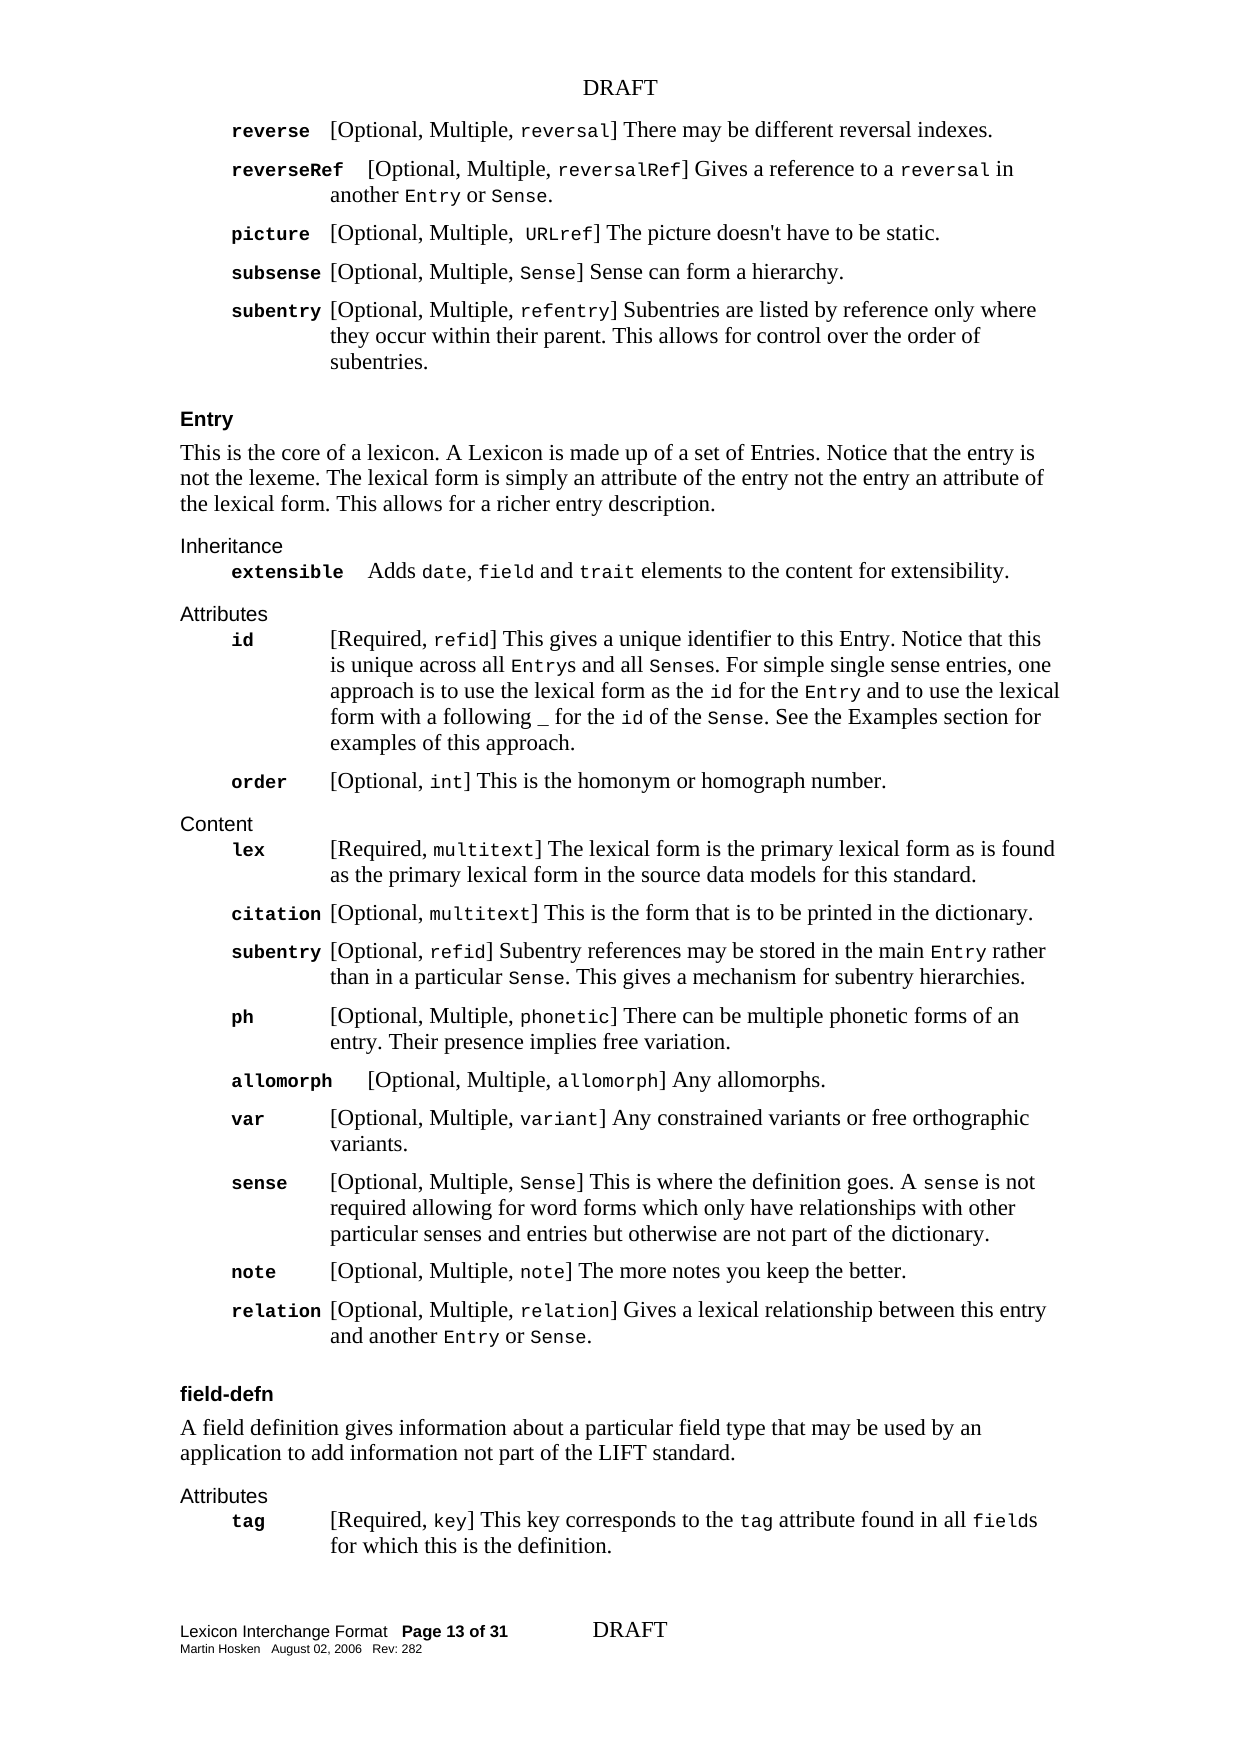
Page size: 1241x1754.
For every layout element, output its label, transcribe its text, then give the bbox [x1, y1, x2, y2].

text subsense [Optional, Multiple, Sense] Sense can form a hierarchy. [231, 259, 1061, 285]
text This is the core of a lexicon. A Lexicon is made up of a set of Entries. Notice that the entry is not the lexeme. The lexical form is simply an attribute of the entry not the entry an attribute of the lexical form. This allows for a richer entry description. [180, 440, 1061, 516]
text reverse [Optional, Multiple, reversal] There may be different reversal indexes. [231, 117, 1061, 143]
text subentry [Optional, refid] Subentry references may be stored in the main Entry rather than in a particular Sense. This gives a mechanism for subentry hierarchies. [231, 938, 1061, 990]
text ph [Optional, Multiple, phonetic] There can be multiple phonetic forms of an entry. Their presence implies free variation. [231, 1003, 1061, 1054]
text sense [Optional, Multiple, Sense] This is where the definition goes. A sense is not required allowing for word forms which only have relationships with other particular senses and entries but otherwise are not part of the dictionary. [231, 1169, 1061, 1246]
subtitle field-defn [180, 1383, 1061, 1406]
subtitle Content [180, 812, 1061, 836]
text var [Optional, Multiple, variant] Any constrained variants or free orthographic variants. [231, 1105, 1061, 1157]
text order [Optional, int] This is the homonym or homograph number. [231, 768, 1061, 794]
subtitle Inheritance [180, 534, 1061, 558]
text id [Required, refid] This gives a unique identifier to this Entry. Notice that this is unique across all Entrys and all Senses. For simple single sense entries, one approach is to use the lexical form as the id for the Entry and to use the lexical form with a following _ for the id of the Sense. See the Examples section for examples of this approach. [231, 626, 1061, 755]
subtitle Entry [180, 408, 1061, 431]
text picture [Optional, Multiple, URLref] The picture doesn't have to be static. [231, 220, 1061, 246]
text subentry [Optional, Multiple, refentry] Subentries are listed by reference only where they occur within their parent. This allows for control over the order of subentries. [231, 297, 1061, 374]
text allomorph [Optional, Multiple, allomorph] Any allomorphs. [231, 1067, 1061, 1093]
subtitle Attributes [180, 1484, 1061, 1507]
text relation [Optional, Multiple, relation] Gives a lexical relationship between this entry and another Entry or Sense. [231, 1297, 1061, 1349]
subtitle Attributes [180, 602, 1061, 626]
text reverseRef [Optional, Multiple, reversalRef] Gives a reference to a reversal in another Entry or Sense. [231, 156, 1061, 208]
text tag [Required, key] This key corresponds to the tag attribute found in all fields for which this is the definition. [231, 1507, 1061, 1559]
text lex [Required, multitext] The lexical form is the primary lexical form as is found as the primary lexical form in the source data models for this standard. [231, 836, 1061, 887]
text citation [Optional, multitext] This is the form that is to be printed in the dictionary. [231, 899, 1061, 926]
text A field definition gives information about a particular field type that may be used by an application to add information not part of the LIFT standard. [180, 1415, 1061, 1466]
text extensible Adds date, field and trait elements to the content for extensibility. [231, 558, 1061, 584]
text note [Optional, Multiple, note] The more notes you keep the better. [231, 1258, 1061, 1284]
